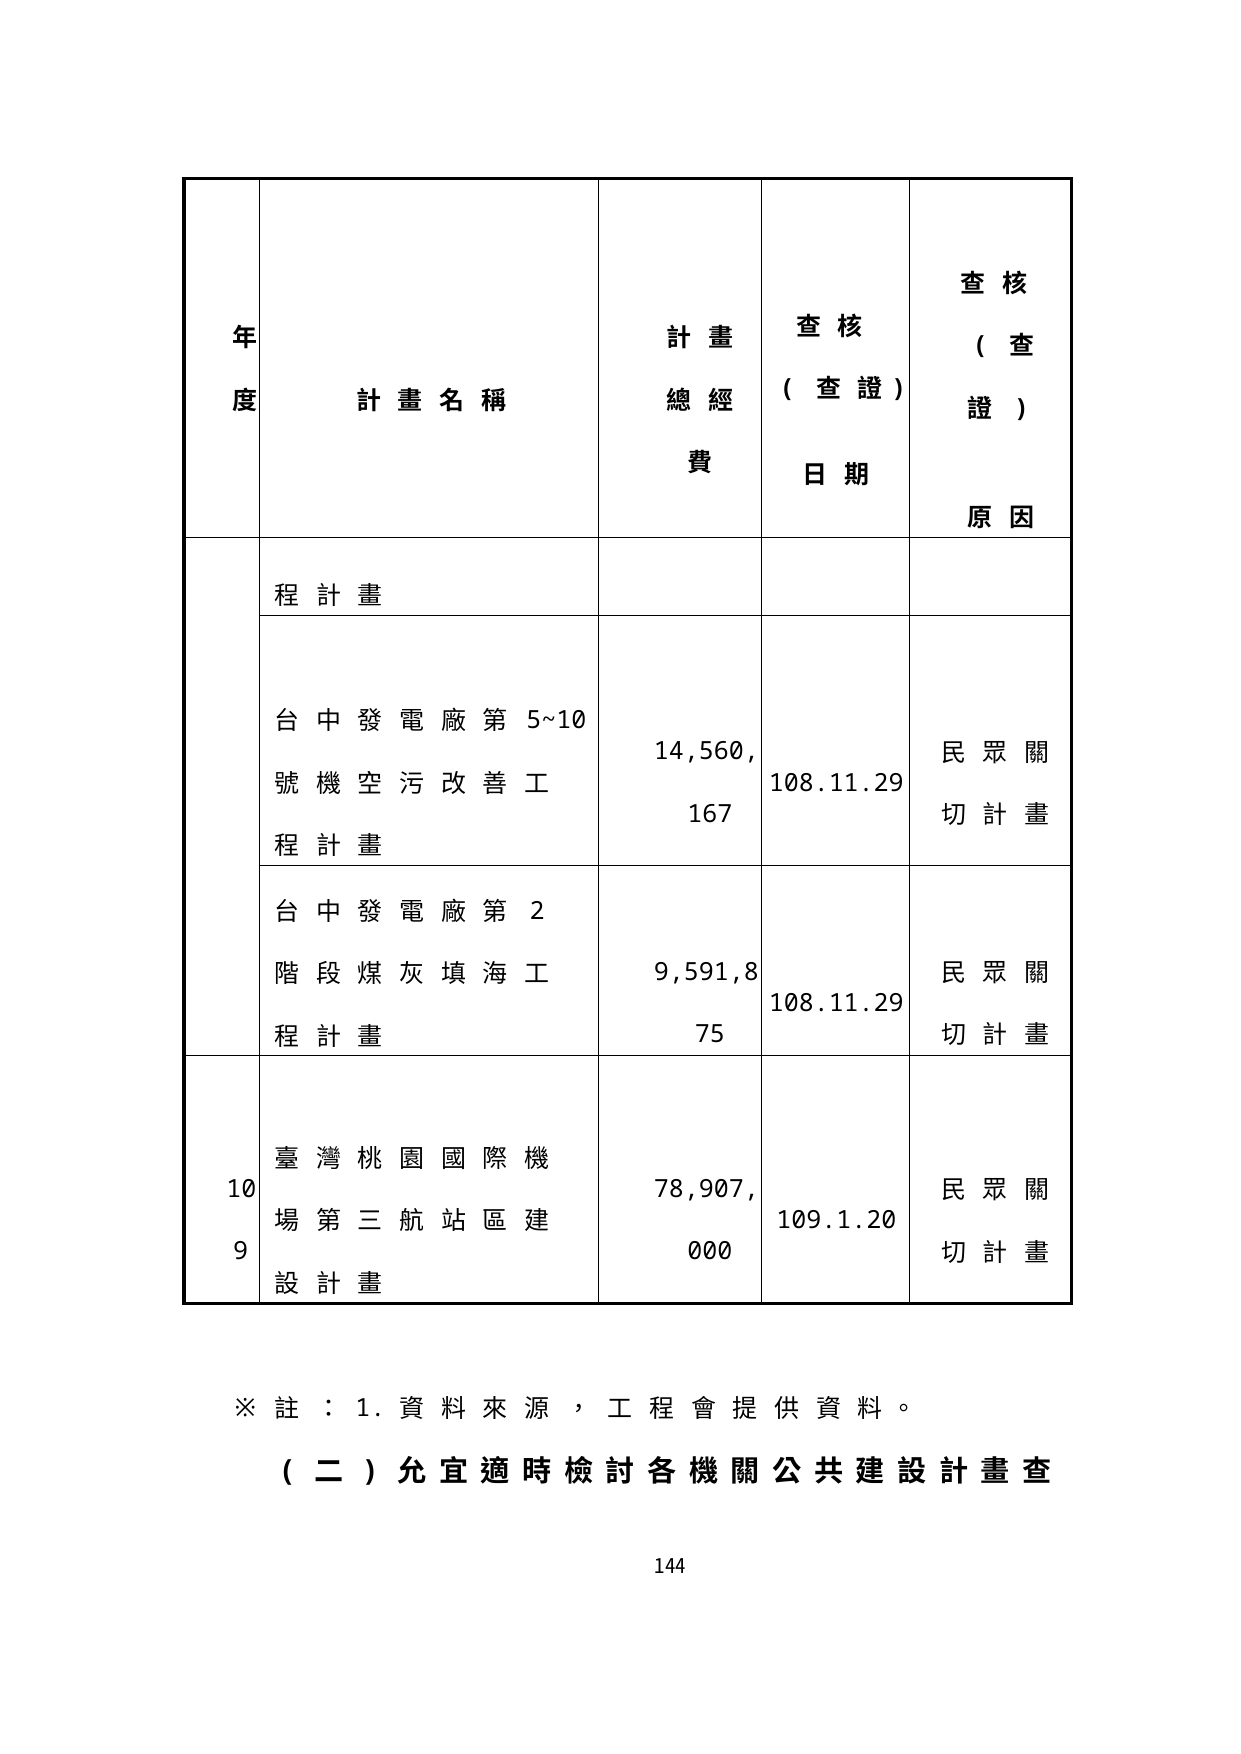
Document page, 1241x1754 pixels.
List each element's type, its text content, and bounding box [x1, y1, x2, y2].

table_cell 108.11.29 [762, 616, 909, 865]
table_cell 109 [186, 1056, 259, 1302]
table_header 計畫名稱 [260, 180, 598, 537]
table_cell 民眾關切計畫 [910, 1056, 1070, 1302]
table_header 查核(查證) 原因 [910, 180, 1070, 537]
table_cell 民眾關切計畫 [910, 616, 1070, 865]
text (二)允宜適時檢討各機關公共建設計畫查 [241, 1427, 1058, 1490]
table_cell 108.11.29 [762, 866, 909, 1055]
table_cell [910, 538, 1070, 615]
table_cell 14,560,167 [599, 616, 761, 865]
table_cell 程計畫 [260, 538, 598, 615]
table_header 查核(查證) 日期 [762, 180, 909, 537]
table_cell [762, 538, 909, 615]
table_cell 78,907,000 [599, 1056, 761, 1302]
table_cell [186, 538, 259, 1055]
text ※註：1.資料來源，工程會提供資料。 [185, 1365, 1058, 1427]
table_cell [599, 538, 761, 615]
table_cell 民眾關切計畫 [910, 866, 1070, 1055]
table_cell 台中發電廠第5~10號機空污改善工程計畫 [260, 616, 598, 865]
table_header 計畫總經費 [599, 180, 761, 537]
table_header 年度 [186, 180, 259, 537]
table_cell 9,591,875 [599, 866, 761, 1055]
table_cell 臺灣桃園國際機場第三航站區建設計畫 [260, 1056, 598, 1302]
table_cell 台中發電廠第2階段煤灰填海工程計畫 [260, 866, 598, 1055]
table_cell 109.1.20 [762, 1056, 909, 1302]
